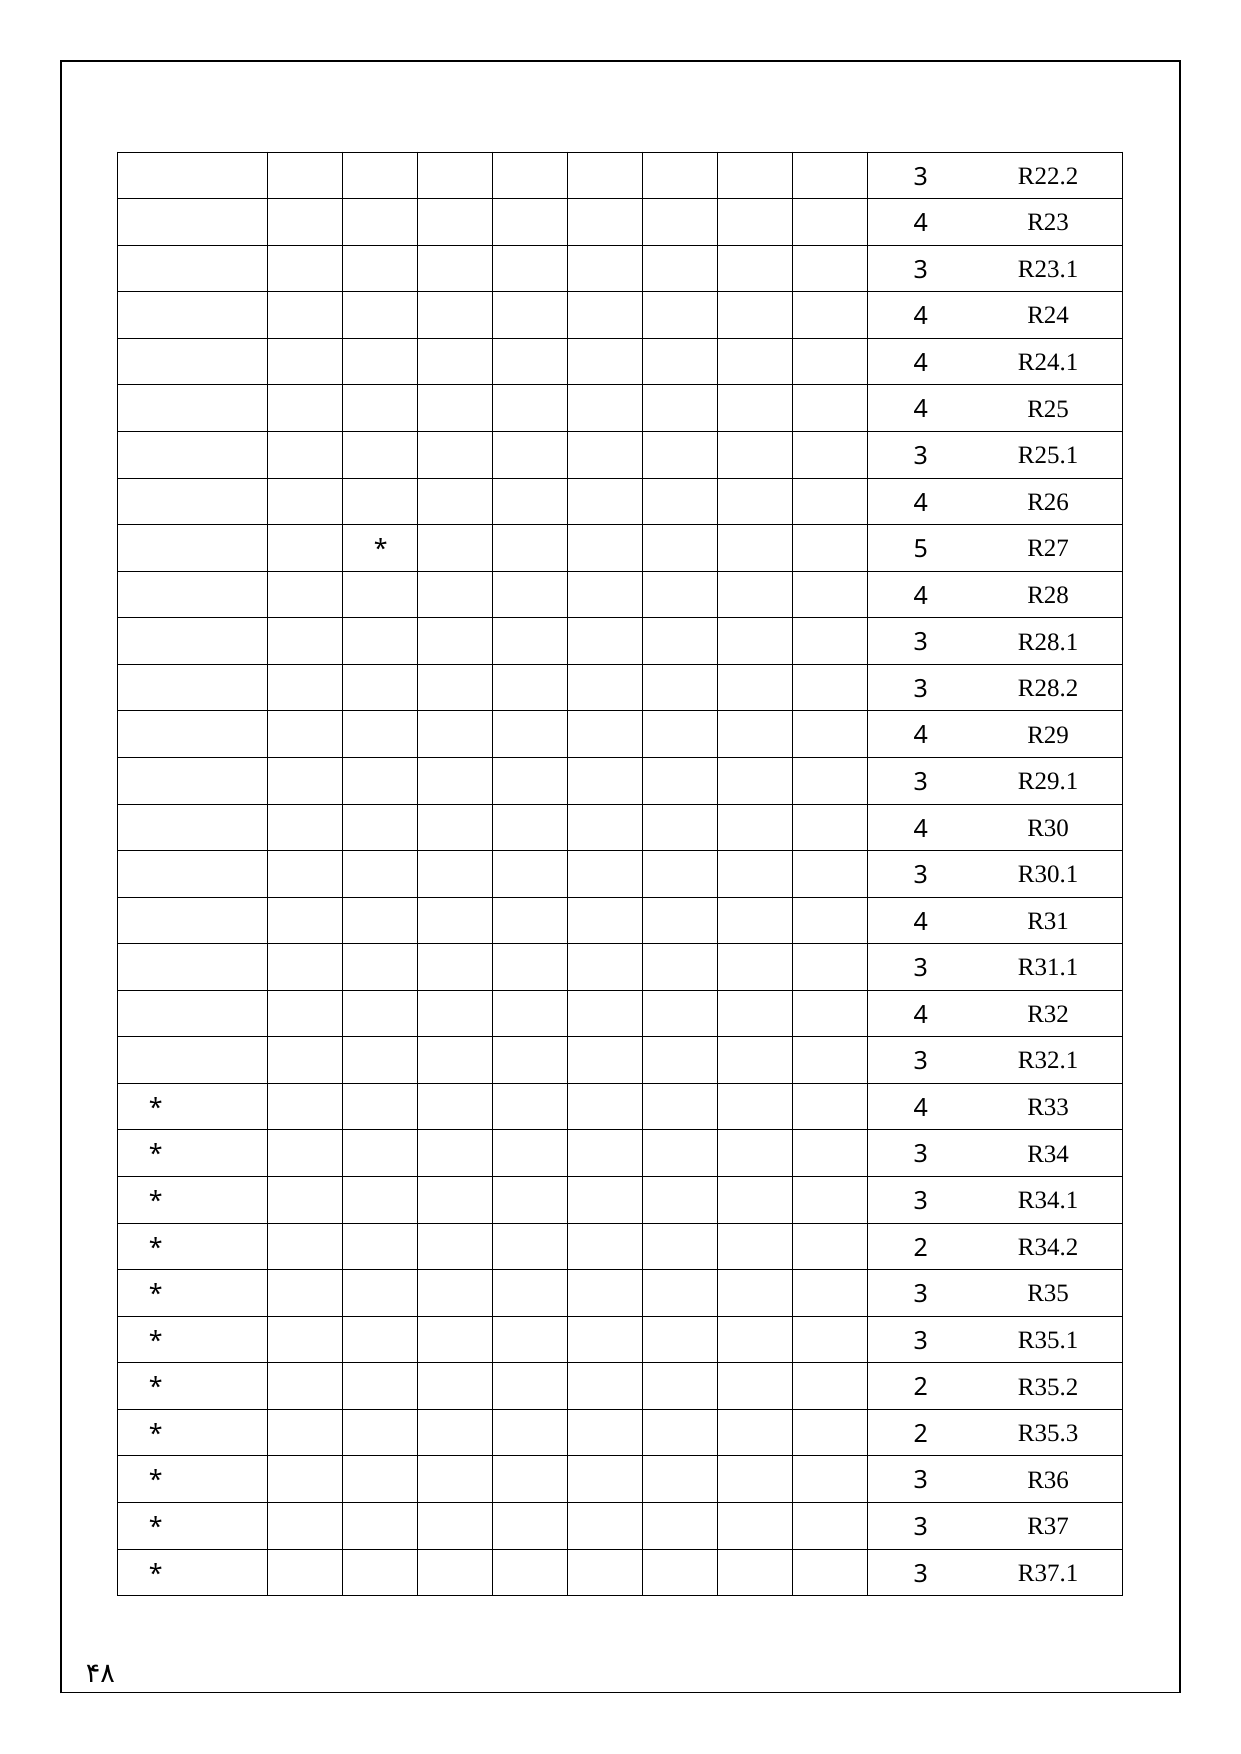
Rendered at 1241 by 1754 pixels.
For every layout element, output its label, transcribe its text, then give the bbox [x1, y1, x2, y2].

table_cell R32 [973, 991, 1122, 1036]
table_cell [568, 758, 642, 803]
table_cell [568, 292, 642, 338]
table_cell [793, 1503, 867, 1548]
table_cell [493, 711, 567, 757]
table_cell [418, 1503, 492, 1548]
table_cell [793, 805, 867, 850]
table_cell [268, 432, 342, 477]
table_cell [118, 991, 193, 1036]
table_cell [268, 1410, 342, 1455]
table_cell R35.2 [973, 1363, 1122, 1409]
table_cell * [118, 1177, 193, 1222]
table_cell [793, 1550, 867, 1595]
table_cell 4 [868, 479, 973, 524]
table_cell [643, 1317, 717, 1362]
table_cell [118, 572, 193, 617]
table_cell [493, 758, 567, 803]
table_cell [718, 618, 792, 664]
table_cell [793, 898, 867, 943]
table_cell [418, 1363, 492, 1409]
table_cell [718, 1177, 792, 1222]
table_cell [493, 1037, 567, 1083]
table_cell R29.1 [973, 758, 1122, 803]
table_cell R34.2 [973, 1224, 1122, 1269]
table_cell [118, 758, 193, 803]
table_cell [193, 292, 267, 338]
table_cell [418, 805, 492, 850]
table_cell [118, 618, 193, 664]
table_cell [568, 711, 642, 757]
table_cell [793, 339, 867, 384]
table_cell [193, 618, 267, 664]
table_cell [193, 432, 267, 477]
table_cell 3 [868, 153, 973, 198]
table_cell [643, 1270, 717, 1316]
table_cell [193, 1363, 267, 1409]
table_cell [418, 479, 492, 524]
table_cell [268, 292, 342, 338]
table_cell [118, 246, 193, 291]
table_cell [793, 851, 867, 897]
table_cell 4 [868, 991, 973, 1036]
table_cell [493, 1363, 567, 1409]
table_cell [718, 991, 792, 1036]
table_cell [493, 385, 567, 431]
table_cell [268, 1224, 342, 1269]
table_cell [718, 572, 792, 617]
table_cell [268, 1550, 342, 1595]
table_cell [718, 711, 792, 757]
table_cell [493, 851, 567, 897]
table_cell R22.2 [973, 153, 1122, 198]
table_cell R28 [973, 572, 1122, 617]
table_cell [718, 432, 792, 477]
table_cell [193, 1224, 267, 1269]
table_cell R31 [973, 898, 1122, 943]
table_cell [343, 1177, 417, 1222]
table_cell [493, 292, 567, 338]
table_cell [793, 618, 867, 664]
table_cell [343, 1224, 417, 1269]
table_cell [493, 1410, 567, 1455]
table_cell 3 [868, 944, 973, 990]
table_cell R37.1 [973, 1550, 1122, 1595]
table_cell [643, 711, 717, 757]
table_cell [193, 1270, 267, 1316]
table_cell [718, 1270, 792, 1316]
table_cell [193, 944, 267, 990]
table_cell [418, 199, 492, 245]
table_cell * [118, 1270, 193, 1316]
table_cell [268, 805, 342, 850]
table_cell [493, 1270, 567, 1316]
table_cell [343, 572, 417, 617]
table_cell [118, 805, 193, 850]
table_cell R37 [973, 1503, 1122, 1548]
table_cell [643, 572, 717, 617]
table_cell 3 [868, 1550, 973, 1595]
table_cell [343, 1550, 417, 1595]
table_cell [643, 153, 717, 198]
table_cell [793, 665, 867, 710]
table_cell [718, 851, 792, 897]
table_cell [343, 246, 417, 291]
table_cell [493, 1224, 567, 1269]
table_cell 4 [868, 385, 973, 431]
table_cell [718, 1410, 792, 1455]
table_cell [118, 711, 193, 757]
table_cell * [118, 1130, 193, 1176]
table_cell * [118, 1224, 193, 1269]
table_cell [193, 572, 267, 617]
table_cell [793, 711, 867, 757]
table_cell [343, 1084, 417, 1129]
table_cell [343, 1130, 417, 1176]
table_cell [568, 1317, 642, 1362]
table_cell [343, 758, 417, 803]
table_cell [193, 805, 267, 850]
table_cell [793, 944, 867, 990]
table_cell 3 [868, 1317, 973, 1362]
table_cell [718, 805, 792, 850]
table_cell [643, 851, 717, 897]
table_cell [268, 339, 342, 384]
table_cell [493, 525, 567, 571]
table_cell R35 [973, 1270, 1122, 1316]
table_cell [118, 898, 193, 943]
table_cell R25.1 [973, 432, 1122, 477]
table_cell R23.1 [973, 246, 1122, 291]
table_cell [493, 1130, 567, 1176]
table_cell [643, 199, 717, 245]
table_cell [118, 153, 193, 198]
table_cell * [118, 1503, 193, 1548]
table_cell [568, 199, 642, 245]
table_cell [343, 991, 417, 1036]
table_cell 3 [868, 851, 973, 897]
table_cell [268, 1363, 342, 1409]
table_cell [568, 572, 642, 617]
table_cell [193, 991, 267, 1036]
table_cell [418, 1224, 492, 1269]
table_cell [718, 1224, 792, 1269]
table_cell [343, 199, 417, 245]
table_cell * [118, 1456, 193, 1502]
table_cell 4 [868, 898, 973, 943]
table_cell [568, 1363, 642, 1409]
table_cell [718, 1317, 792, 1362]
table_cell [643, 898, 717, 943]
table_cell [643, 665, 717, 710]
table_cell * [118, 1363, 193, 1409]
table_cell R28.2 [973, 665, 1122, 710]
table_cell 4 [868, 805, 973, 850]
table_cell [718, 1084, 792, 1129]
table_cell [568, 1550, 642, 1595]
table_cell [493, 805, 567, 850]
table_cell [643, 618, 717, 664]
table_cell [718, 385, 792, 431]
table_cell [193, 199, 267, 245]
table_cell [793, 479, 867, 524]
table_cell * [118, 1550, 193, 1595]
table_cell [268, 246, 342, 291]
table_cell * [118, 1084, 193, 1129]
table_cell [268, 1456, 342, 1502]
table_cell 3 [868, 1456, 973, 1502]
table_cell [193, 1456, 267, 1502]
table_cell 4 [868, 572, 973, 617]
table_cell [793, 1456, 867, 1502]
table_cell [343, 618, 417, 664]
table_cell [718, 339, 792, 384]
table_cell [643, 1224, 717, 1269]
table_cell [493, 1456, 567, 1502]
table_cell [568, 1177, 642, 1222]
table_cell [643, 432, 717, 477]
table_cell [568, 991, 642, 1036]
table_cell [118, 432, 193, 477]
table_cell [793, 1084, 867, 1129]
table_cell [568, 1084, 642, 1129]
table_cell * [343, 525, 417, 571]
table_cell R33 [973, 1084, 1122, 1129]
table_cell [793, 525, 867, 571]
table_cell [193, 1037, 267, 1083]
table_cell 3 [868, 432, 973, 477]
table_cell [568, 432, 642, 477]
table_cell [793, 292, 867, 338]
table_cell [193, 1177, 267, 1222]
table_cell [418, 432, 492, 477]
table_cell [493, 246, 567, 291]
table_cell [643, 991, 717, 1036]
table_cell [643, 479, 717, 524]
table_cell [643, 1037, 717, 1083]
table_cell [268, 758, 342, 803]
table_cell [193, 1084, 267, 1129]
table_cell [268, 618, 342, 664]
table_cell [493, 898, 567, 943]
table_cell [343, 153, 417, 198]
table_cell [268, 1037, 342, 1083]
table_cell [343, 1503, 417, 1548]
table_cell [493, 153, 567, 198]
table_cell 3 [868, 1037, 973, 1083]
table_cell R23 [973, 199, 1122, 245]
table_cell [568, 618, 642, 664]
table_cell [268, 525, 342, 571]
table_cell [418, 246, 492, 291]
table_cell [418, 851, 492, 897]
table_cell [568, 944, 642, 990]
table_cell [718, 199, 792, 245]
table_cell [643, 944, 717, 990]
table_cell [718, 1456, 792, 1502]
table_cell [418, 1130, 492, 1176]
table_cell [118, 525, 193, 571]
table_cell 2 [868, 1410, 973, 1455]
table_cell 4 [868, 292, 973, 338]
table_cell R24.1 [973, 339, 1122, 384]
table_cell [118, 292, 193, 338]
table_cell [718, 1550, 792, 1595]
table_cell [793, 1363, 867, 1409]
table_cell [718, 1037, 792, 1083]
table_cell [718, 898, 792, 943]
table_cell [193, 1317, 267, 1362]
table_cell [268, 944, 342, 990]
table_cell [718, 944, 792, 990]
table_cell R35.1 [973, 1317, 1122, 1362]
table_cell [193, 339, 267, 384]
table_cell [193, 851, 267, 897]
table_cell [793, 153, 867, 198]
table_cell [568, 339, 642, 384]
table_cell [268, 1503, 342, 1548]
table_cell [793, 1270, 867, 1316]
table_cell [793, 199, 867, 245]
table_cell [793, 432, 867, 477]
table_cell 3 [868, 618, 973, 664]
table_cell [568, 1503, 642, 1548]
table_cell [418, 339, 492, 384]
table_cell R28.1 [973, 618, 1122, 664]
table_cell [643, 246, 717, 291]
table_cell R25 [973, 385, 1122, 431]
table_cell [343, 432, 417, 477]
table_cell [268, 851, 342, 897]
table_cell R24 [973, 292, 1122, 338]
table_cell [193, 479, 267, 524]
table_cell [568, 805, 642, 850]
table_cell [418, 525, 492, 571]
table_cell [643, 1084, 717, 1129]
table_cell [343, 1456, 417, 1502]
table_cell 4 [868, 1084, 973, 1129]
table_cell [643, 1550, 717, 1595]
table_cell [418, 1270, 492, 1316]
table_cell [643, 1410, 717, 1455]
table_cell [793, 572, 867, 617]
table_cell [793, 991, 867, 1036]
table_cell [643, 1503, 717, 1548]
table_cell [418, 1456, 492, 1502]
table_cell R34.1 [973, 1177, 1122, 1222]
table_cell [118, 385, 193, 431]
table_cell [343, 339, 417, 384]
table_cell 3 [868, 246, 973, 291]
table_cell [268, 1270, 342, 1316]
table_cell [493, 572, 567, 617]
table_cell [343, 1037, 417, 1083]
table_cell [718, 292, 792, 338]
table_cell [193, 898, 267, 943]
table_cell [268, 199, 342, 245]
table_cell [118, 339, 193, 384]
table_cell 3 [868, 665, 973, 710]
table_cell [643, 339, 717, 384]
table_cell 4 [868, 711, 973, 757]
table_cell [118, 199, 193, 245]
table_cell [418, 1037, 492, 1083]
table_cell [643, 385, 717, 431]
table_cell [643, 525, 717, 571]
table_cell [493, 1550, 567, 1595]
table_cell [793, 1177, 867, 1222]
table_cell [568, 1037, 642, 1083]
table_cell [643, 1363, 717, 1409]
table_cell [793, 1410, 867, 1455]
table_cell [268, 711, 342, 757]
table_cell 2 [868, 1224, 973, 1269]
table_cell R26 [973, 479, 1122, 524]
table_cell [718, 1363, 792, 1409]
table_cell [268, 153, 342, 198]
table_cell [793, 1317, 867, 1362]
table_cell [793, 246, 867, 291]
table_cell [268, 898, 342, 943]
table_cell R34 [973, 1130, 1122, 1176]
table_cell [343, 898, 417, 943]
table_cell [343, 944, 417, 990]
table_cell R30.1 [973, 851, 1122, 897]
table_cell [493, 1084, 567, 1129]
table_cell [493, 432, 567, 477]
table_cell 2 [868, 1363, 973, 1409]
table_cell [568, 1410, 642, 1455]
table_cell [193, 385, 267, 431]
table_cell [493, 339, 567, 384]
table_cell [118, 665, 193, 710]
table_cell [343, 1270, 417, 1316]
table_cell [193, 246, 267, 291]
table_cell 3 [868, 1177, 973, 1222]
table_cell [493, 1503, 567, 1548]
table_cell [718, 1130, 792, 1176]
table_cell [418, 898, 492, 943]
table_cell R31.1 [973, 944, 1122, 990]
table_cell [268, 1177, 342, 1222]
table_cell [643, 292, 717, 338]
table_cell * [118, 1410, 193, 1455]
table_cell [418, 758, 492, 803]
table_cell R36 [973, 1456, 1122, 1502]
table_cell [643, 1130, 717, 1176]
table_cell [268, 1084, 342, 1129]
table_cell [718, 153, 792, 198]
table_cell [643, 1456, 717, 1502]
table_cell [118, 479, 193, 524]
table_cell [343, 665, 417, 710]
table_cell [568, 385, 642, 431]
table_cell [418, 711, 492, 757]
table_cell [568, 1224, 642, 1269]
table_cell 4 [868, 339, 973, 384]
table_cell [418, 572, 492, 617]
table_cell [418, 292, 492, 338]
table_cell R29 [973, 711, 1122, 757]
table_cell [493, 991, 567, 1036]
table_cell [568, 479, 642, 524]
table_cell [718, 1503, 792, 1548]
table_cell [568, 525, 642, 571]
table_cell [118, 1037, 193, 1083]
table_cell [493, 479, 567, 524]
table_cell [193, 525, 267, 571]
table_cell [793, 385, 867, 431]
table_cell [268, 1317, 342, 1362]
table_cell [493, 1177, 567, 1222]
table_cell [268, 572, 342, 617]
table_cell [268, 991, 342, 1036]
table_cell 3 [868, 1270, 973, 1316]
table_cell [193, 1410, 267, 1455]
table_cell 5 [868, 525, 973, 571]
table_cell R32.1 [973, 1037, 1122, 1083]
table_cell [568, 153, 642, 198]
table_cell [268, 665, 342, 710]
table_cell [343, 1317, 417, 1362]
table_cell [343, 1410, 417, 1455]
table_cell [268, 1130, 342, 1176]
table_cell [418, 944, 492, 990]
table_cell [568, 1456, 642, 1502]
table_cell [193, 711, 267, 757]
table_cell 3 [868, 1503, 973, 1548]
table_cell R35.3 [973, 1410, 1122, 1455]
table_cell [418, 385, 492, 431]
table_cell [493, 618, 567, 664]
table_cell R30 [973, 805, 1122, 850]
table_cell [418, 1550, 492, 1595]
table_cell [343, 851, 417, 897]
table_cell [793, 1224, 867, 1269]
table_cell [118, 851, 193, 897]
table_cell [193, 665, 267, 710]
table_cell * [118, 1317, 193, 1362]
table_cell [343, 479, 417, 524]
table_cell [268, 479, 342, 524]
table_cell [718, 479, 792, 524]
table_cell [643, 758, 717, 803]
table_cell [118, 944, 193, 990]
table_cell [718, 246, 792, 291]
table_cell [568, 665, 642, 710]
table_cell [418, 1410, 492, 1455]
table_cell [343, 805, 417, 850]
table_cell 3 [868, 758, 973, 803]
table_cell [568, 246, 642, 291]
table_cell [418, 153, 492, 198]
table_cell [568, 851, 642, 897]
table_cell [493, 199, 567, 245]
table_cell [718, 525, 792, 571]
table_cell [418, 1084, 492, 1129]
table_cell [718, 758, 792, 803]
table_cell [568, 898, 642, 943]
table_cell [343, 292, 417, 338]
table_cell [343, 1363, 417, 1409]
table_cell [418, 618, 492, 664]
table_cell [793, 1130, 867, 1176]
table_cell [418, 665, 492, 710]
table_cell R27 [973, 525, 1122, 571]
table_cell 4 [868, 199, 973, 245]
table_cell [793, 1037, 867, 1083]
table_cell [418, 1177, 492, 1222]
table_cell [718, 665, 792, 710]
table_cell [493, 944, 567, 990]
table_cell 3 [868, 1130, 973, 1176]
table_cell [193, 153, 267, 198]
table_cell [793, 758, 867, 803]
table_cell [493, 1317, 567, 1362]
table_cell [643, 805, 717, 850]
table_cell [193, 1130, 267, 1176]
table_cell [193, 758, 267, 803]
table_cell [418, 1317, 492, 1362]
table_cell [418, 991, 492, 1036]
table_cell [343, 711, 417, 757]
table_cell [193, 1550, 267, 1595]
table_cell [568, 1270, 642, 1316]
table_cell [493, 665, 567, 710]
table_cell [343, 385, 417, 431]
table_cell [268, 385, 342, 431]
table_cell [193, 1503, 267, 1548]
table_cell [568, 1130, 642, 1176]
table_cell [643, 1177, 717, 1222]
